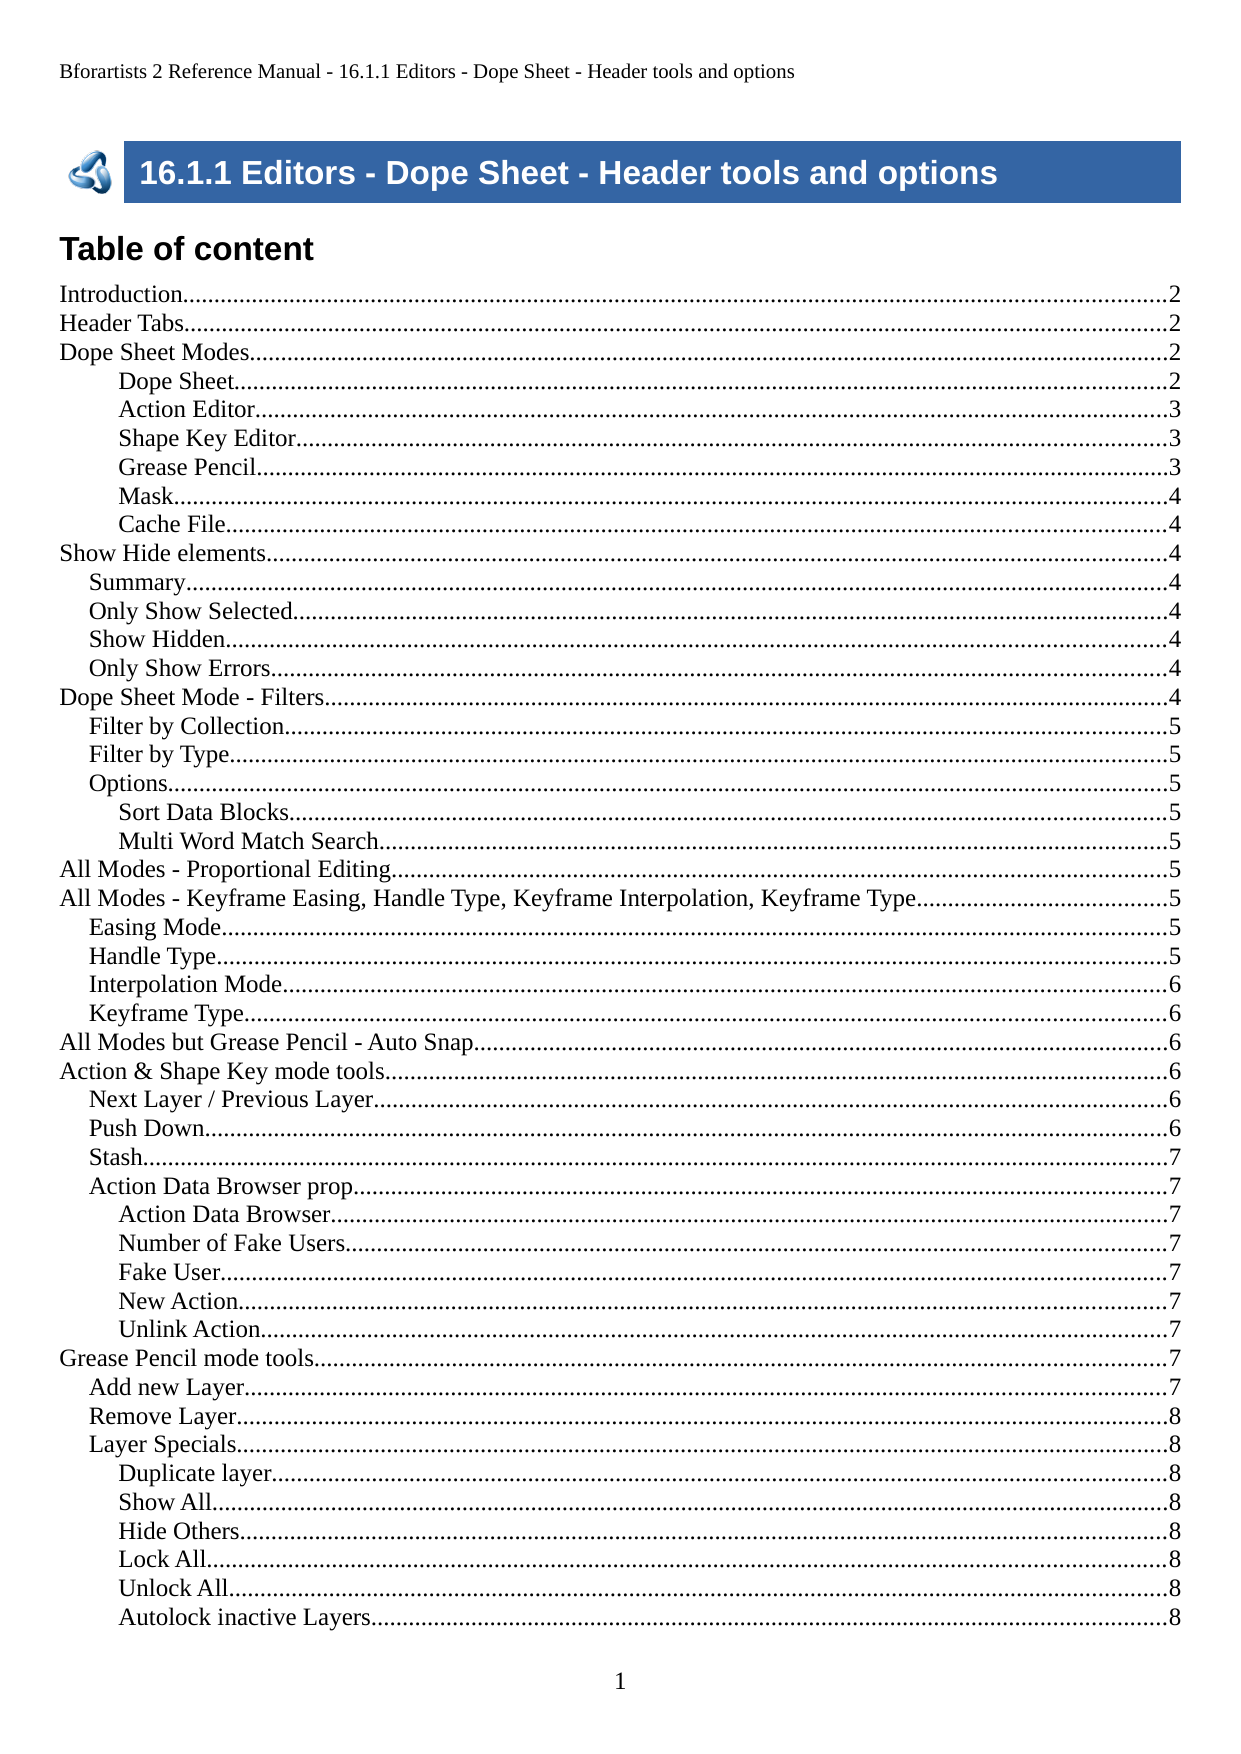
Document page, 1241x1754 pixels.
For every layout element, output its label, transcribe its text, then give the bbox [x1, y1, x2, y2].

text Show Hidden 4 [88, 624, 1181, 653]
text Hide Others 8 [118, 1516, 1181, 1544]
text Summary 4 [88, 567, 1181, 596]
text Push Down 6 [88, 1113, 1181, 1142]
text Handle Type 5 [88, 941, 1181, 969]
text Show Hide elements 4 [59, 538, 1181, 567]
text Stash 7 [88, 1142, 1181, 1171]
text Unlink Action 7 [118, 1314, 1181, 1343]
text Dope Sheet Mode - Filters 4 [59, 682, 1181, 711]
text All Modes - Proportional Editing 5 [59, 854, 1181, 883]
text Show All 8 [118, 1487, 1181, 1516]
text Dope Sheet Modes 2 [59, 337, 1181, 366]
subtitle Table of content [59, 228, 1181, 267]
text Shape Key Editor 3 [118, 423, 1181, 452]
table_header 16.1.1 Editors - Dope Sheet - Header tools and options [124, 141, 1181, 203]
text Number of Fake Users 7 [118, 1228, 1181, 1257]
text Action Data Browser 7 [118, 1199, 1181, 1228]
text Keyframe Type 6 [88, 998, 1181, 1027]
text Layer Specials 8 [88, 1429, 1181, 1458]
text Action Editor 3 [118, 394, 1181, 423]
text Unlock All 8 [118, 1573, 1181, 1602]
text Easing Mode 5 [88, 912, 1181, 941]
text Interpolation Mode 6 [88, 969, 1181, 998]
text Add new Layer 7 [88, 1372, 1181, 1401]
text Grease Pencil mode tools 7 [59, 1343, 1181, 1372]
text Only Show Errors 4 [88, 653, 1181, 682]
text Only Show Selected 4 [88, 596, 1181, 624]
text Multi Word Match Search 5 [118, 826, 1181, 854]
text Autolock inactive Layers 8 [118, 1602, 1181, 1631]
text Remove Layer 8 [88, 1401, 1181, 1429]
text Lock All 8 [118, 1544, 1181, 1573]
text Options 5 [88, 768, 1181, 797]
text All Modes - Keyframe Easing, Handle Type, Keyframe Interpolation, Keyframe Type 5 [59, 883, 1181, 912]
text Next Layer / Previous Layer 6 [88, 1084, 1181, 1113]
text Header Tabs 2 [59, 308, 1181, 337]
picture [65, 147, 114, 197]
text Filter by Collection 5 [88, 711, 1181, 739]
text Grease Pencil 3 [118, 452, 1181, 481]
text Sort Data Blocks 5 [118, 797, 1181, 826]
text Action & Shape Key mode tools 6 [59, 1056, 1181, 1084]
text Cache File 4 [118, 509, 1181, 538]
text Introduction 2 [59, 279, 1181, 308]
text Filter by Type 5 [88, 739, 1181, 768]
text Action Data Browser prop 7 [88, 1171, 1181, 1199]
text Mask 4 [118, 481, 1181, 509]
text New Action 7 [118, 1286, 1181, 1314]
text All Modes but Grease Pencil - Auto Snap 6 [59, 1027, 1181, 1056]
text Fake User 7 [118, 1257, 1181, 1286]
text Duplicate layer 8 [118, 1458, 1181, 1487]
text Dope Sheet 2 [118, 366, 1181, 394]
table_header [59, 141, 124, 203]
